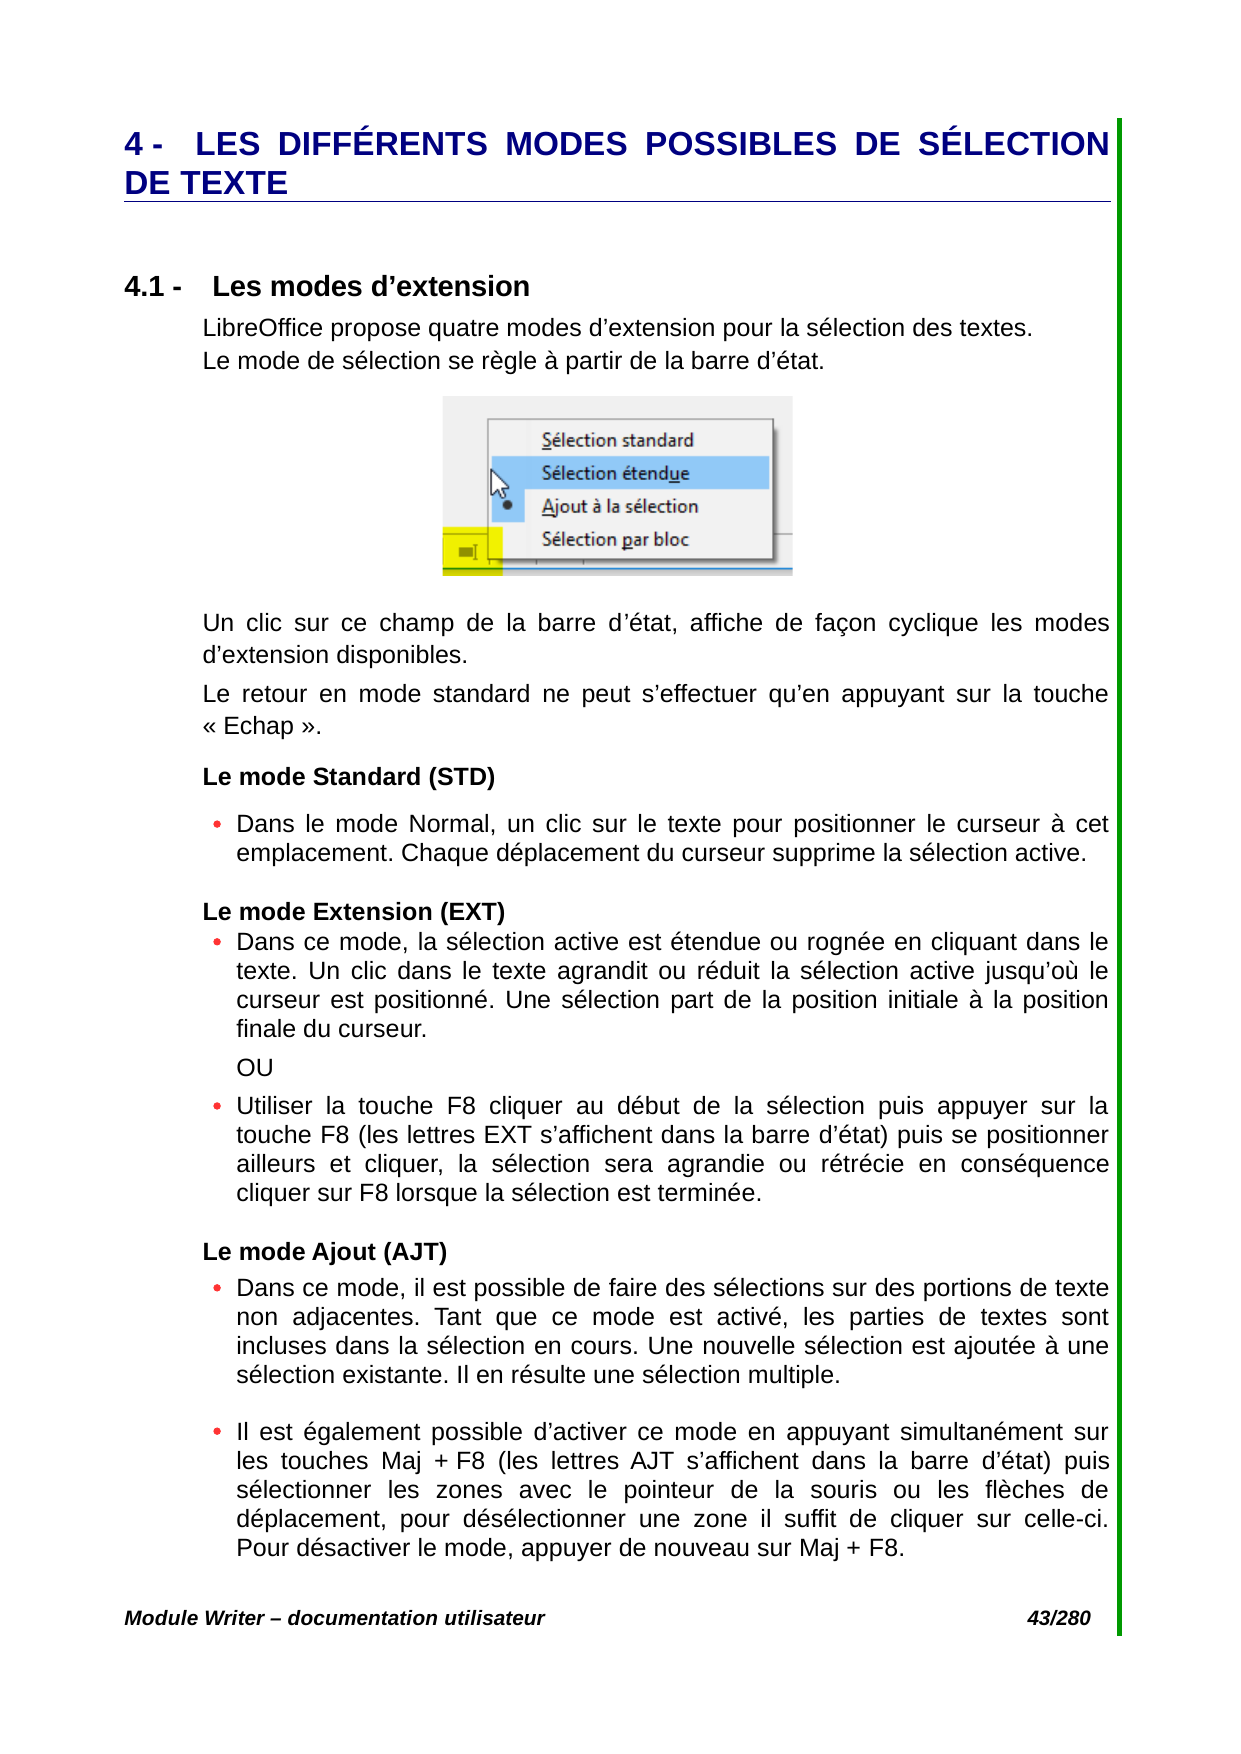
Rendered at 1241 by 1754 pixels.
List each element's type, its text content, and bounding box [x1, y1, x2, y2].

text LibreOffice propose quatre modes d’extension pour la sélection des textes. [202, 311, 1111, 343]
text Le retour en mode standard ne peut s’effectuer qu’en appuyant sur la touche « Echap ». [202, 676, 1111, 741]
text Un clic sur ce champ de la barre d’état, affiche de façon cyclique les modes d’extension disponibles. [202, 382, 1111, 670]
list Utiliser la touche F8 cliquer au début de la sélection puis appuyer sur la touche F8 (les lettres EXT s’affichent dans la barre d’état) puis se positionner ailleurs et cliquer, la sélection sera agrandie ou rétrécie en conséquence cliquer sur F8 lorsque la sélection est terminée. [213, 1091, 1111, 1207]
list Dans ce mode, il est possible de faire des sélections sur des portions de texte non adjacentes. Tant que ce mode est activé, les parties de textes sont incluses dans la sélection en cours. Une nouvelle sélection est ajoutée à une sélection existante. Il en résulte une sélection multiple. [213, 1273, 1111, 1389]
subtitle Les différents modes possibles de sélection de texte [124, 124, 1111, 201]
list Dans le mode Normal, un clic sur le texte pour positionner le curseur à cet emplacement. Chaque déplacement du curseur supprime la sélection active. [213, 809, 1111, 867]
text Le mode de sélection se règle à partir de la barre d’état. [202, 343, 1111, 376]
list OU [213, 1053, 1111, 1082]
subtitle Les modes d’extension [124, 269, 1111, 303]
list Dans ce mode, la sélection active est étendue ou rognée en cliquant dans le texte. Un clic dans le texte agrandit ou réduit la sélection active jusqu’où le curseur est positionné. Une sélection part de la position initiale à la position finale du curseur. [213, 927, 1111, 1043]
list Il est également possible d’activer ce mode en appuyant simultanément sur les touches Maj + F8 (les lettres AJT s’affichent dans la barre d’état) puis sélectionner les zones avec le pointeur de la souris ou les flèches de déplacement, pour désélectionner une zone il suffit de cliquer sur celle-ci. Pour désactiver le mode, appuyer de nouveau sur Maj + F8. [213, 1416, 1111, 1562]
text Le mode Ajout (AJT) [202, 1234, 1111, 1267]
picture [442, 396, 793, 576]
text Le mode Standard (STD) [202, 759, 1111, 791]
text Le mode Extension (EXT) [202, 894, 1111, 927]
